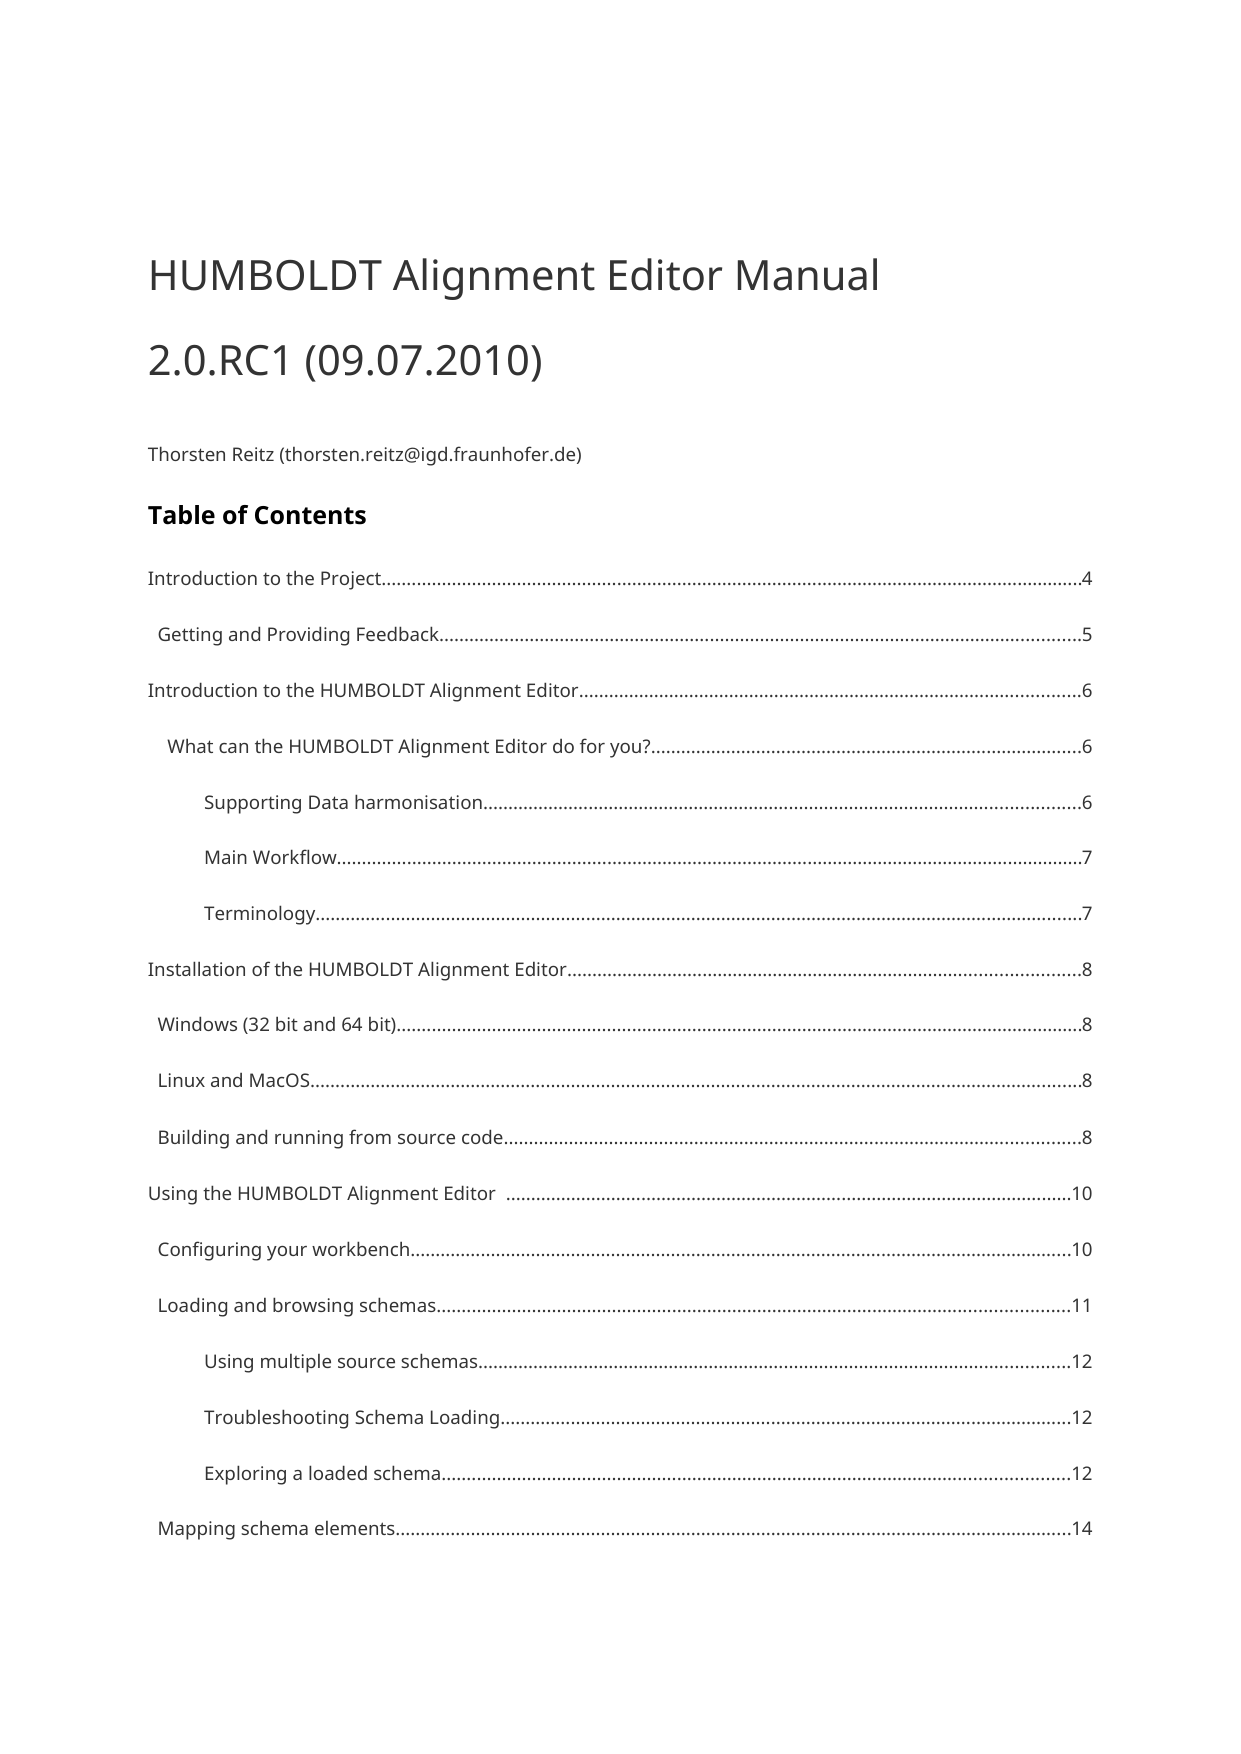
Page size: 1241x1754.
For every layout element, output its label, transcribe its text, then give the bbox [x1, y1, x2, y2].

text Windows (32 bit and 64 bit) 8 [148, 1011, 1092, 1037]
text Loading and browsing schemas 11 [148, 1292, 1092, 1318]
text Main Workflow 7 [204, 844, 1092, 870]
text Building and running from source code 8 [148, 1124, 1092, 1150]
text Installation of the HUMBOLDT Alignment Editor 8 [148, 956, 1092, 981]
text Introduction to the Project 4 [148, 566, 1092, 591]
text Using the HUMBOLDT Alignment Editor 10 [148, 1181, 1092, 1206]
text Using multiple source schemas 12 [204, 1349, 1092, 1374]
text Troubleshooting Schema Loading 12 [204, 1404, 1092, 1430]
text Terminology 7 [204, 900, 1092, 926]
text Supporting Data harmonisation 6 [204, 789, 1092, 814]
text Getting and Providing Feedback 5 [148, 621, 1092, 647]
text What can the HUMBOLDT Alignment Editor do for you? 6 [148, 733, 1092, 759]
text Configuring your workbench 10 [148, 1236, 1092, 1262]
title HUMBOLDT Alignment Editor Manual 2.0.RC1 (09.07.2010) [148, 246, 1092, 388]
text Mapping schema elements 14 [148, 1516, 1092, 1541]
subtitle Thorsten Reitz (thorsten.reitz@igd.fraunhofer.de) [148, 441, 1092, 467]
text Linux and MacOS 8 [148, 1068, 1092, 1093]
text Introduction to the HUMBOLDT Alignment Editor 6 [148, 678, 1092, 703]
text Exploring a loaded schema 12 [204, 1460, 1092, 1486]
subtitle Table of Contents [148, 498, 1092, 566]
